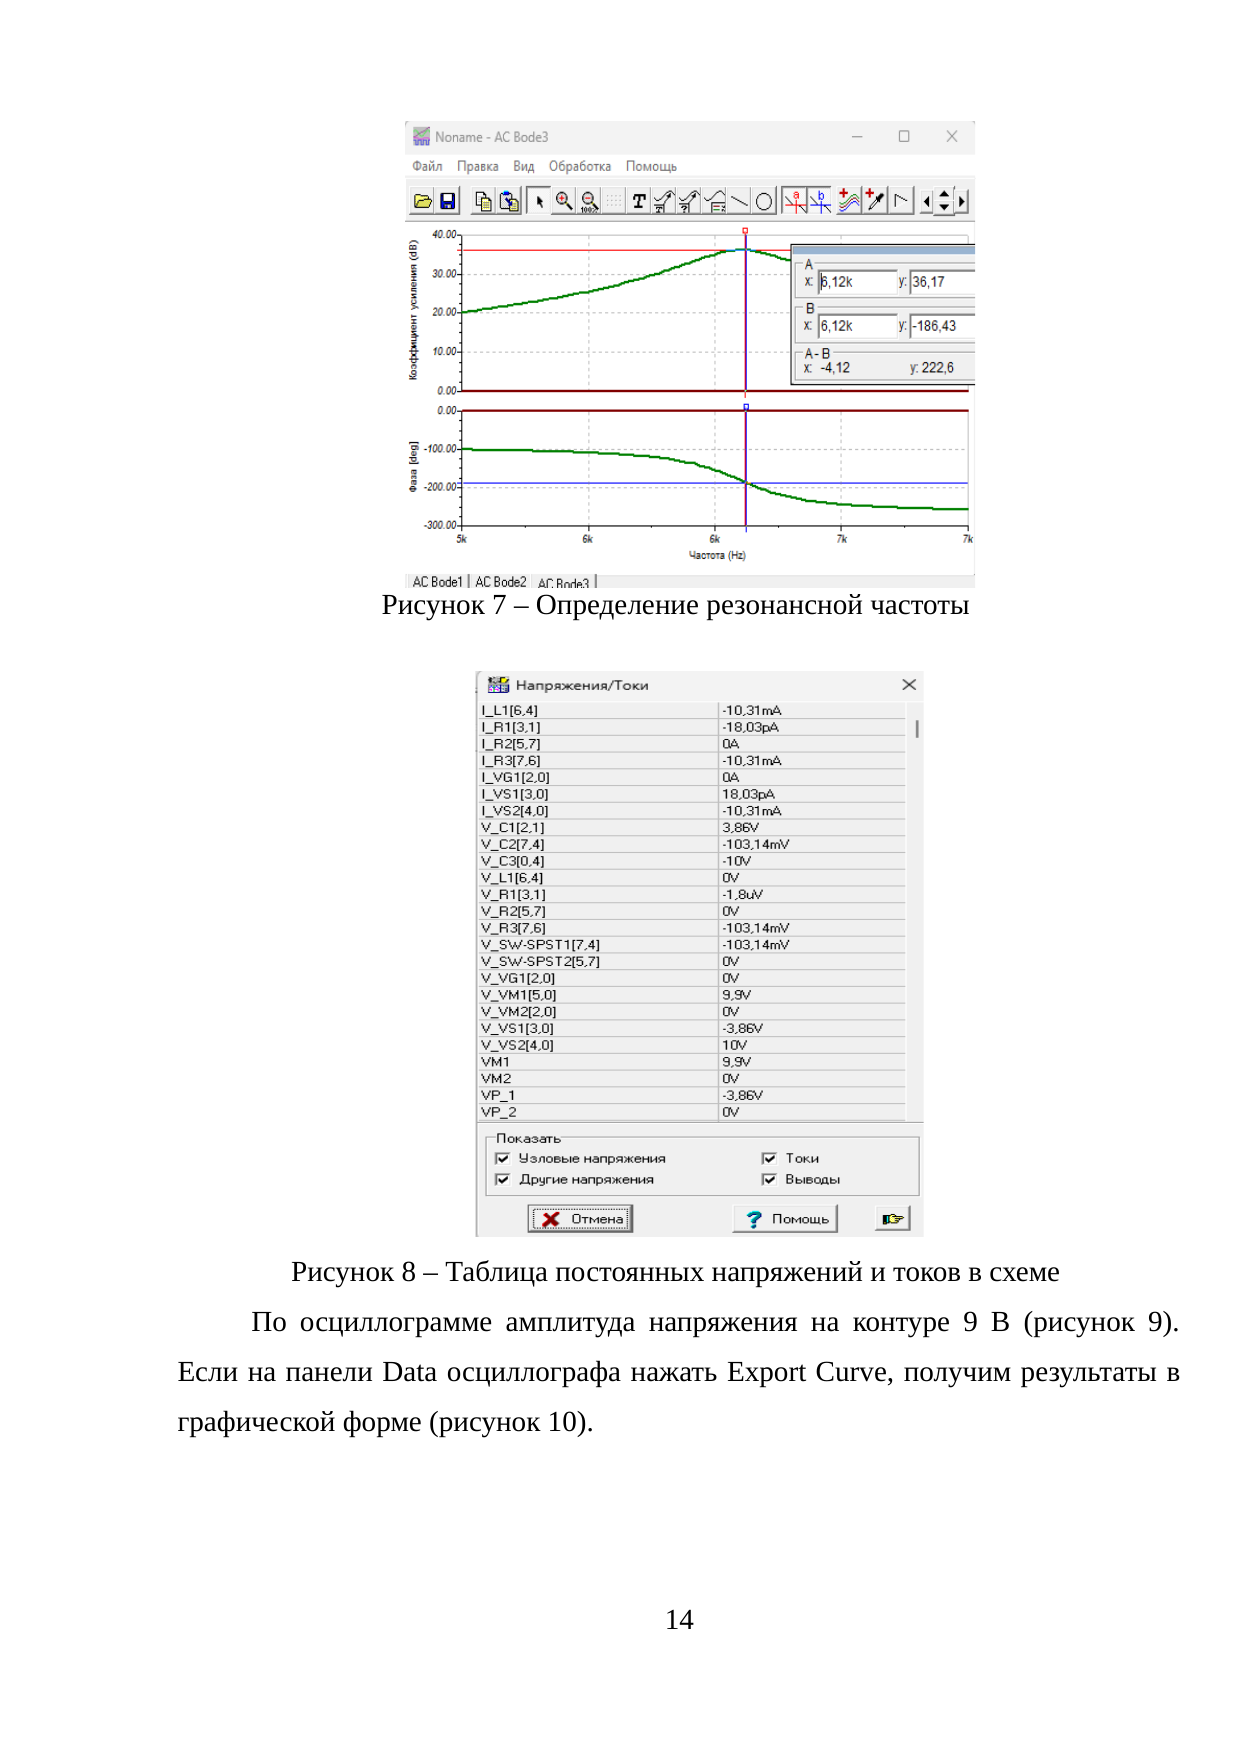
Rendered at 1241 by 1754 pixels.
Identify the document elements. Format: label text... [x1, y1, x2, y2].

picture [405, 121, 976, 588]
text Рисунок 7 – Определение резонансной частоты [177, 588, 1181, 621]
text По осциллограмме амплитуда напряжения на контуре 9 В (рисунок 9). Если на панели Data осциллографа нажать Export Curve, получим результаты в графической форме (рисунок 10). [177, 1304, 1181, 1438]
text Рисунок 8 – Таблица постоянных напряжений и токов в схеме [177, 1237, 1181, 1287]
picture [475, 671, 924, 1237]
